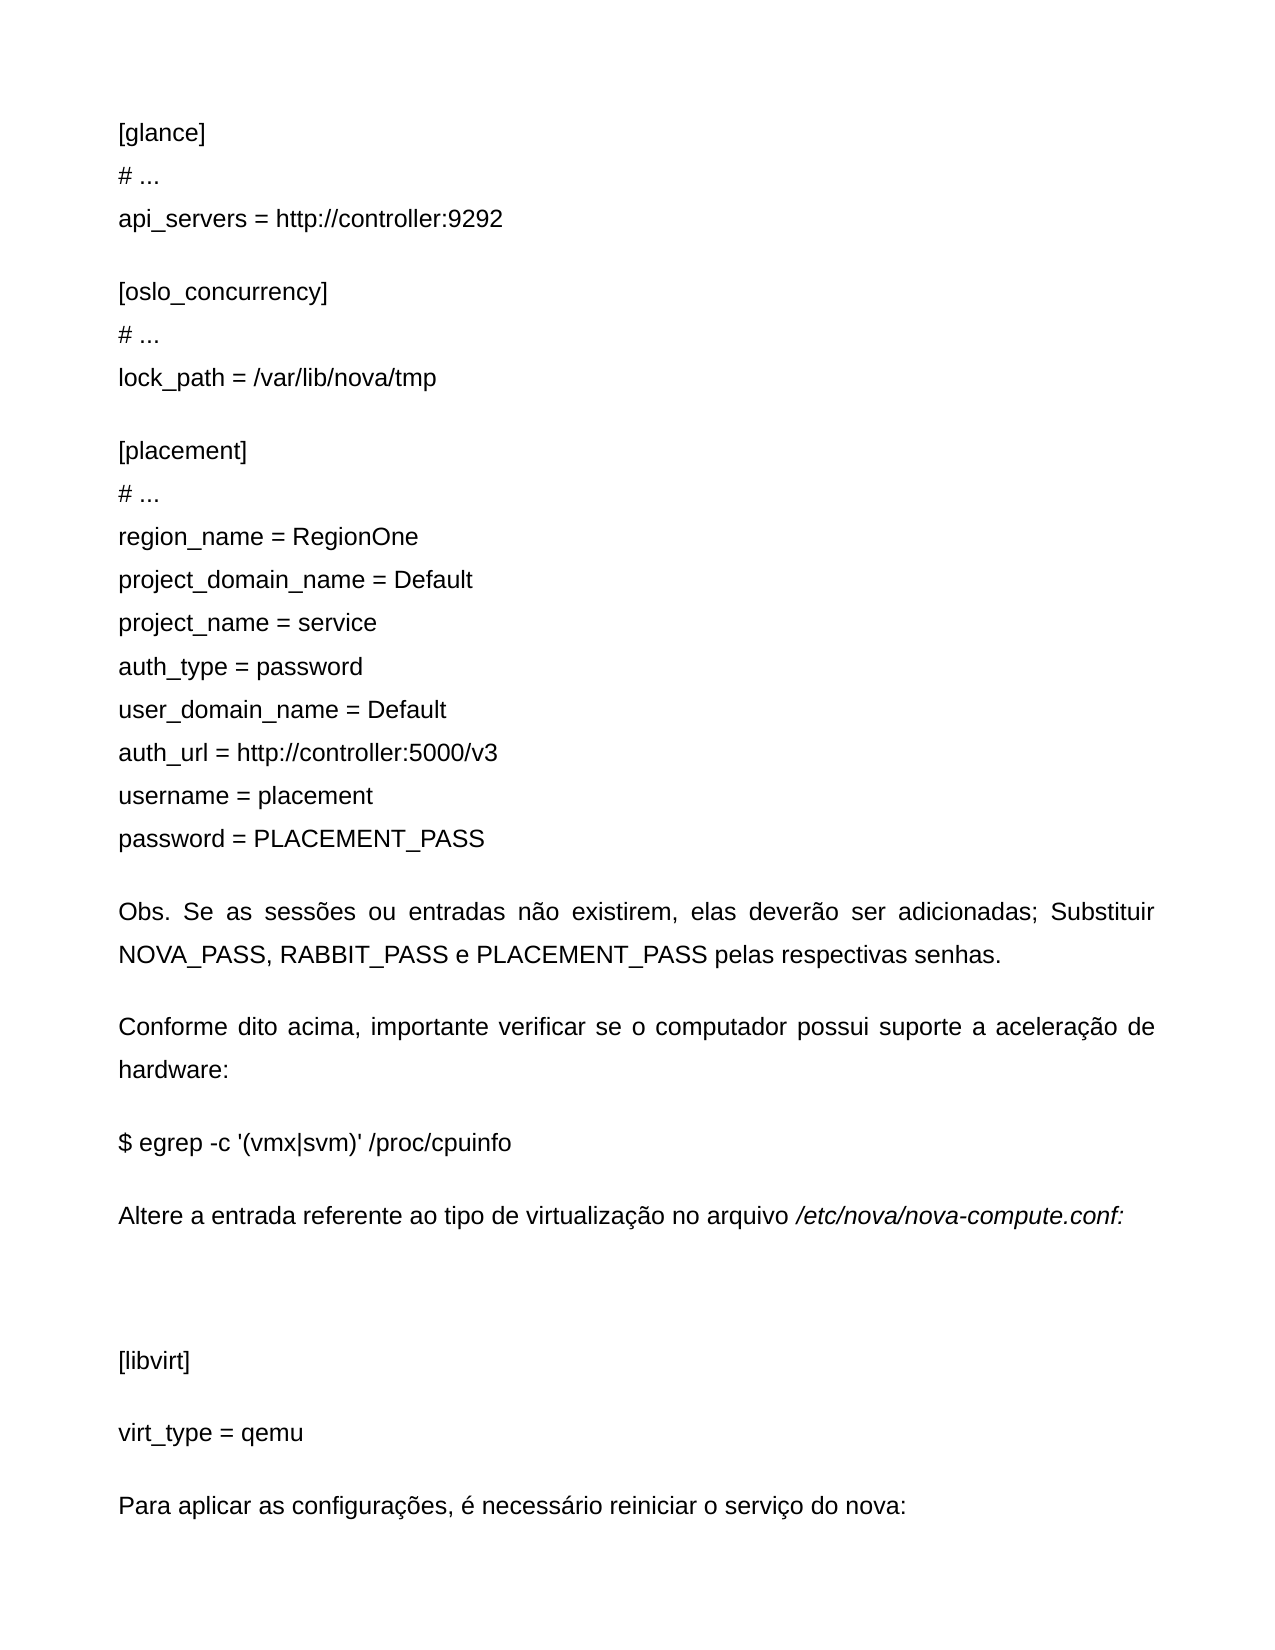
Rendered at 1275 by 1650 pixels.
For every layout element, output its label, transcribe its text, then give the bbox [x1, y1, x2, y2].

text [libvirt] [118, 1346, 1157, 1374]
text # ... [118, 479, 1157, 508]
text Para aplicar as configurações, é necessário reiniciar o serviço do nova: [118, 1491, 1157, 1520]
text auth_type = password [118, 651, 1157, 680]
text # ... [118, 320, 1157, 349]
text Altere a entrada referente ao tipo de virtualização no arquivo /etc/nova/nova-compute.conf: [118, 1201, 1157, 1229]
text auth_url = http://controller:5000/v3 [118, 738, 1157, 766]
text Conforme dito acima, importante verificar se o computador possui suporte a aceleração de hardware: [118, 1012, 1157, 1084]
text $ egrep -c '(vmx|svm)' /proc/cpuinfo [118, 1128, 1157, 1157]
text [oslo_concurrency] [118, 277, 1157, 306]
text region_name = RegionOne [118, 522, 1157, 551]
text Obs. Se as sessões ou entradas não existirem, elas deverão ser adicionadas; Substituir NOVA_PASS, RABBIT_PASS e PLACEMENT_PASS pelas respectivas senhas. [118, 897, 1157, 968]
text project_name = service [118, 608, 1157, 637]
text # ... [118, 161, 1157, 190]
text api_servers = http://controller:9292 [118, 204, 1157, 233]
text project_domain_name = Default [118, 565, 1157, 594]
text user_domain_name = Default [118, 694, 1157, 723]
text virt_type = qemu [118, 1418, 1157, 1447]
text [glance] [118, 118, 1157, 147]
text [placement] [118, 436, 1157, 464]
text lock_path = /var/lib/nova/tmp [118, 363, 1157, 392]
text password = PLACEMENT_PASS [118, 824, 1157, 853]
text username = placement [118, 781, 1157, 809]
